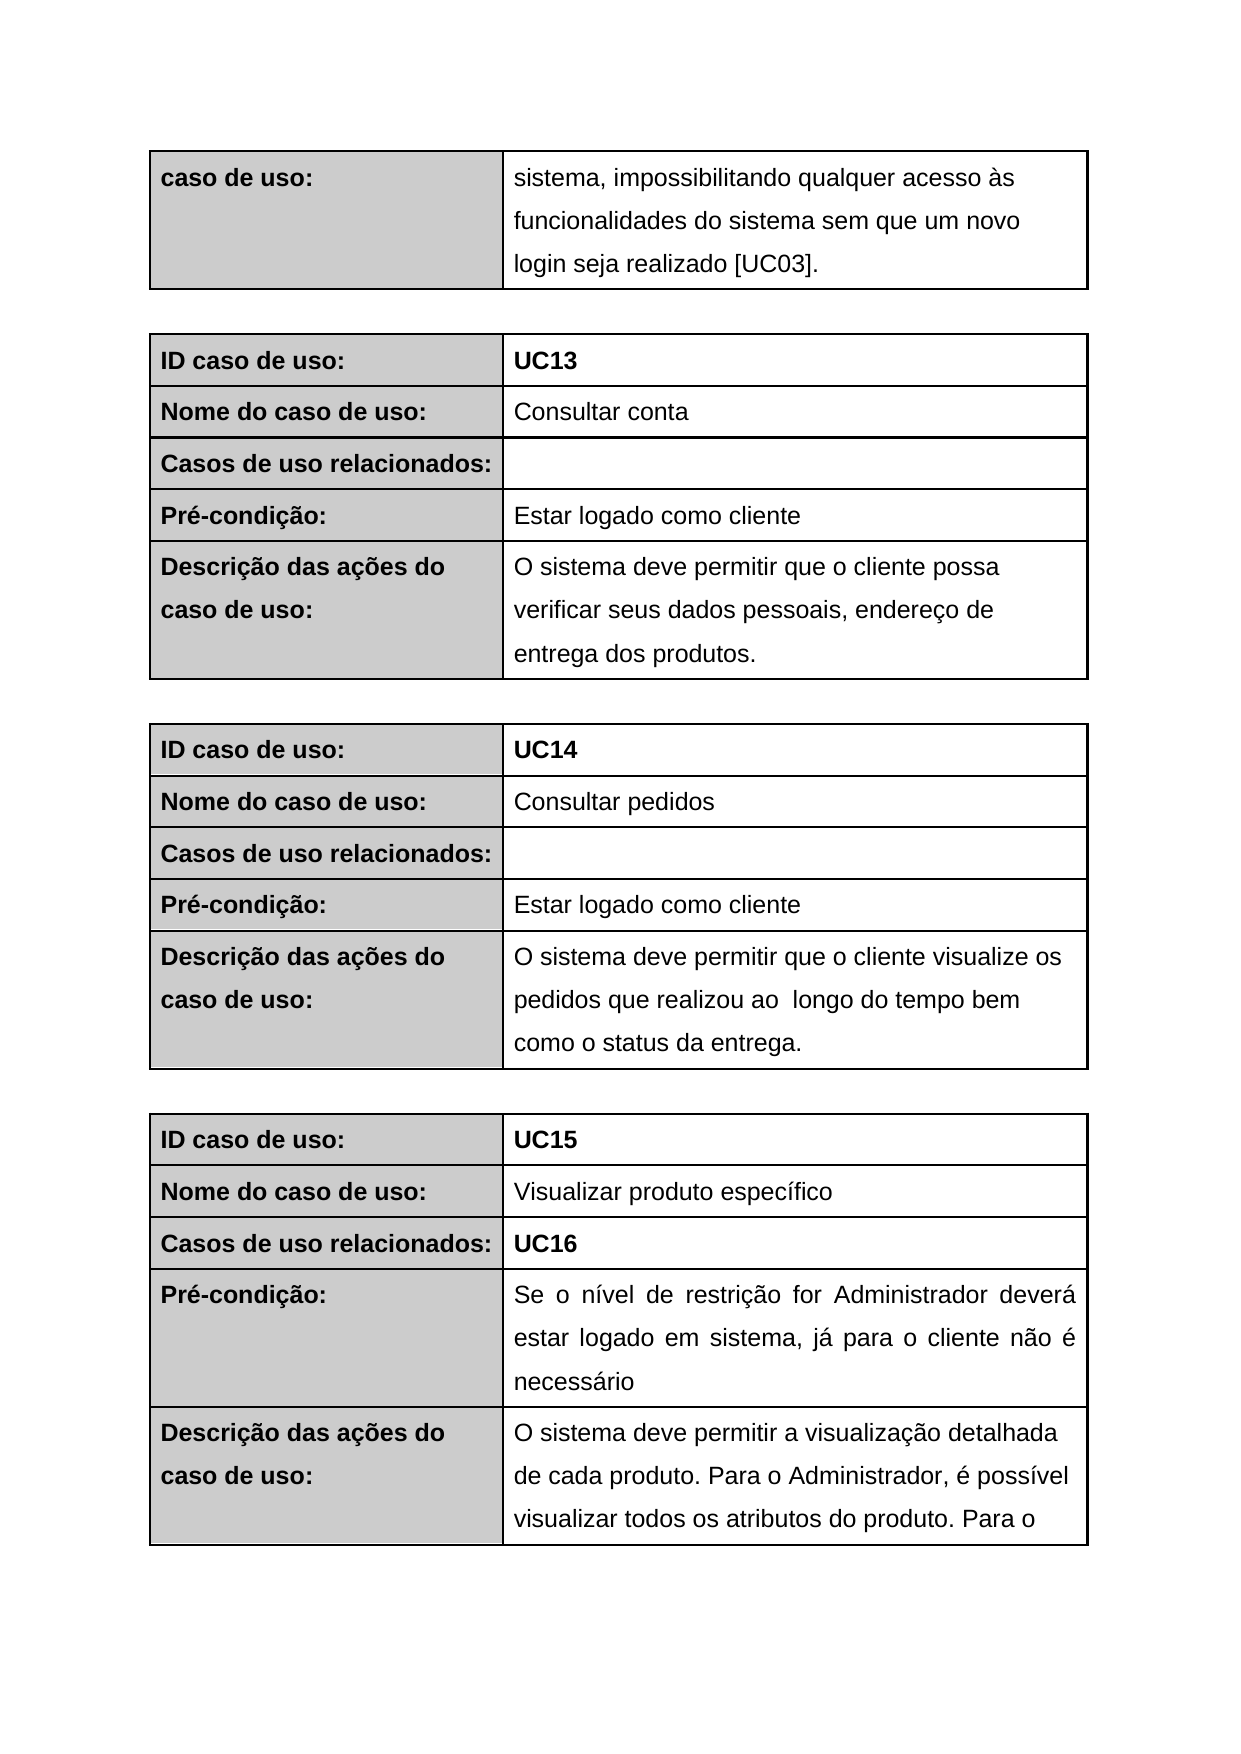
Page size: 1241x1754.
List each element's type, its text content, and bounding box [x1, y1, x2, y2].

table_header ID caso de uso: [151, 725, 502, 774]
table_cell sistema, impossibilitando qualquer acesso às funcionalidades do sistema sem que um novo login seja realizado [UC03]. [504, 152, 1086, 288]
table_cell Pré-condição: [151, 490, 502, 540]
table_cell O sistema deve permitir que o cliente visualize os pedidos que realizou ao longo do tempo bem como o status da entrega. [504, 932, 1086, 1067]
table_cell Estar logado como cliente [504, 490, 1086, 540]
table_header UC15 [504, 1115, 1086, 1164]
table_cell Consultar pedidos [504, 777, 1086, 826]
table_cell [504, 828, 1086, 878]
table_cell O sistema deve permitir a visualização detalhada de cada produto. Para o Administrador, é possível visualizar todos os atributos do produto. Para o [504, 1408, 1086, 1543]
table_header UC13 [504, 335, 1086, 385]
table_cell Se o nível de restrição for Administrador deverá estar logado em sistema, já para o cliente não é necessário [504, 1270, 1086, 1406]
table_cell Descrição das ações do caso de uso: [151, 932, 502, 1067]
table_cell Casos de uso relacionados: [151, 828, 502, 878]
table_cell caso de uso: [151, 152, 502, 288]
table_cell Nome do caso de uso: [151, 777, 502, 826]
table_cell [504, 439, 1086, 488]
table_cell Consultar conta [504, 387, 1086, 436]
table_header UC14 [504, 725, 1086, 774]
table_cell Pré-condição: [151, 1270, 502, 1406]
table_header ID caso de uso: [151, 1115, 502, 1164]
table_cell Estar logado como cliente [504, 880, 1086, 929]
table_cell Nome do caso de uso: [151, 1166, 502, 1216]
table_cell Descrição das ações do caso de uso: [151, 542, 502, 678]
table_cell Visualizar produto específico [504, 1166, 1086, 1216]
table_header ID caso de uso: [151, 335, 502, 385]
table_cell O sistema deve permitir que o cliente possa verificar seus dados pessoais, endereço de entrega dos produtos. [504, 542, 1086, 678]
table_cell Nome do caso de uso: [151, 387, 502, 436]
table_cell Pré-condição: [151, 880, 502, 929]
table_cell UC16 [504, 1218, 1086, 1268]
table_cell Casos de uso relacionados: [151, 1218, 502, 1268]
table_cell Casos de uso relacionados: [151, 439, 502, 488]
table_cell Descrição das ações do caso de uso: [151, 1408, 502, 1543]
